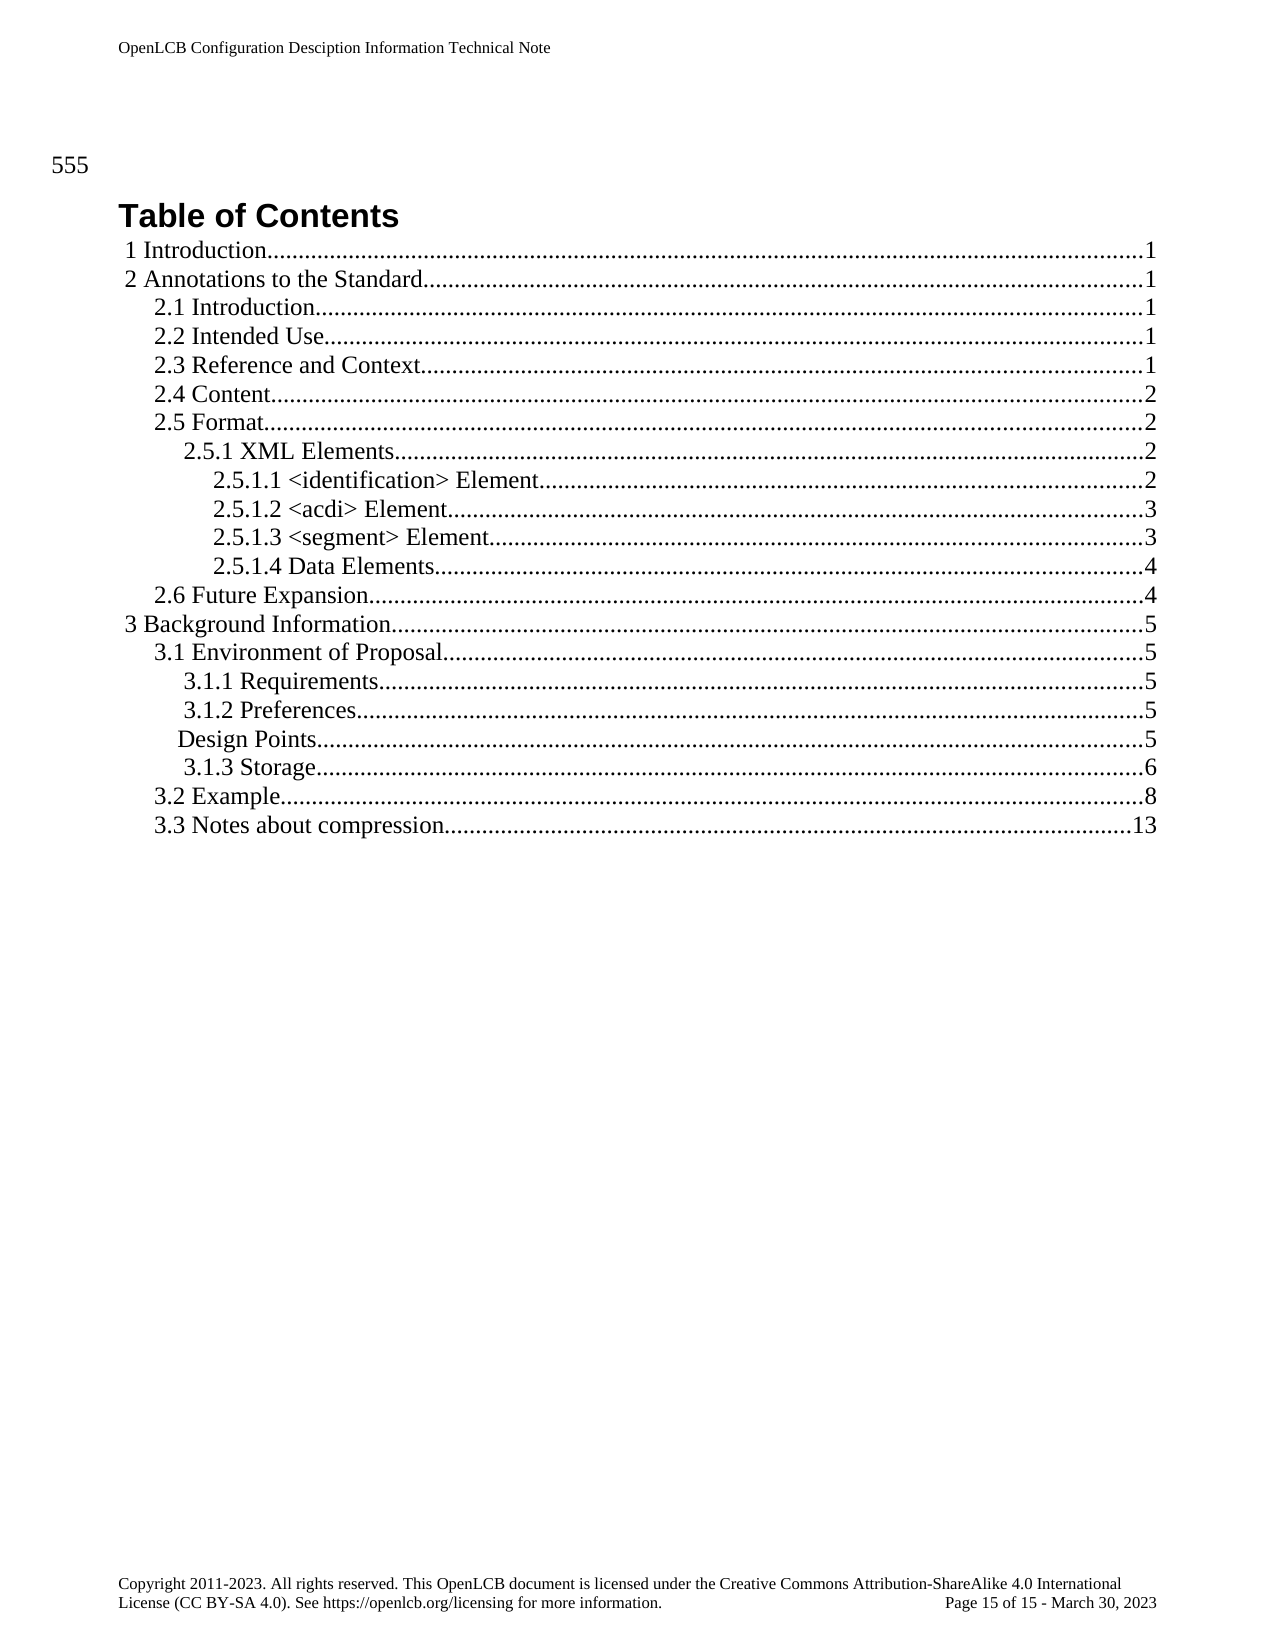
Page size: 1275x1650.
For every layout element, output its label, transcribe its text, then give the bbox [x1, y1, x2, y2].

text 2 Annotations to the Standard 1 [118, 264, 1157, 292]
text 2.5 Format 2 [148, 407, 1157, 436]
text 3 Background Information 5 [118, 609, 1157, 637]
text 3.1.2 Preferences 5 [177, 695, 1157, 724]
text 3.2 Example 8 [148, 781, 1157, 810]
text 3.1.3 Storage 6 [177, 752, 1157, 781]
text 2.5.1 XML Elements 2 [177, 436, 1157, 465]
text 3.1 Environment of Proposal 5 [148, 637, 1157, 666]
text 3.3 Notes about compression 13 [148, 810, 1157, 839]
text 2.1 Introduction 1 [148, 292, 1157, 321]
text 2.6 Future Expansion 4 [148, 580, 1157, 609]
text 3.1.1 Requirements 5 [177, 666, 1157, 695]
text 2.5.1.1 <identification> Element 2 [207, 465, 1157, 494]
text 2.2 Intended Use 1 [148, 321, 1157, 350]
text 2.5.1.4 Data Elements 4 [207, 551, 1157, 580]
subtitle Table of Contents [118, 196, 1157, 235]
text 2.5.1.2 <acdi> Element 3 [207, 494, 1157, 522]
text 1 Introduction 1 [118, 235, 1157, 264]
text 2.3 Reference and Context 1 [148, 350, 1157, 379]
text Design Points 5 [177, 724, 1157, 752]
text 2.5.1.3 <segment> Element 3 [207, 522, 1157, 551]
text 2.4 Content 2 [148, 379, 1157, 407]
